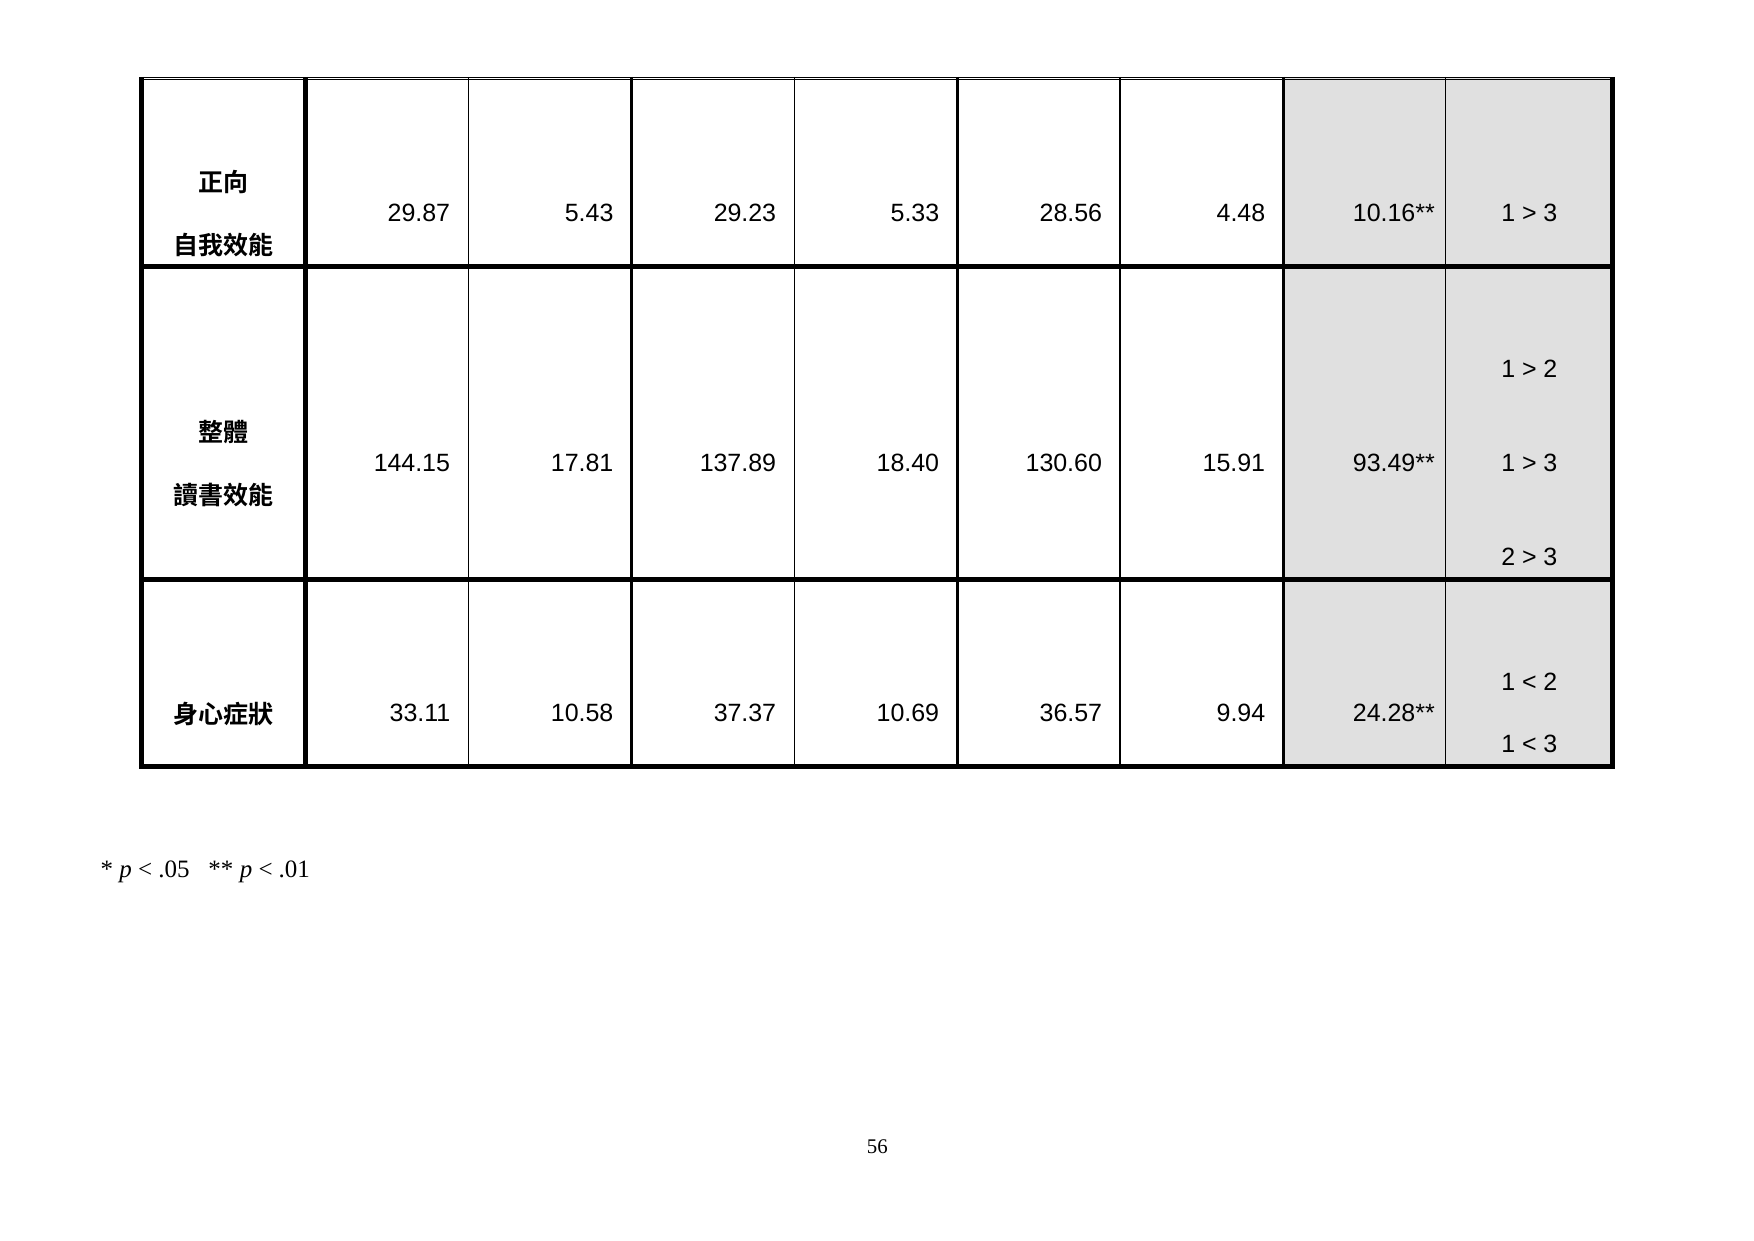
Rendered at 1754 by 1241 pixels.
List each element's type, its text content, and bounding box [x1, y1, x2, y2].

table_cell 4.48 [1121, 80, 1282, 264]
table_cell 36.57 [959, 582, 1119, 764]
table_cell 10.58 [469, 582, 630, 764]
table_cell 5.43 [469, 80, 630, 264]
table_cell 1 < 2 1 < 3 [1446, 582, 1610, 764]
table_cell 1 > 3 [1446, 80, 1610, 264]
table_cell 28.56 [959, 80, 1119, 264]
table_cell 1 > 2 1 > 3 2 > 3 [1446, 269, 1610, 577]
table_cell 身心症狀 [144, 582, 303, 764]
table_cell 37.37 [633, 582, 794, 764]
table_cell 正向 自我效能 [144, 80, 303, 264]
table_cell 29.87 [308, 80, 468, 264]
table_cell 33.11 [308, 582, 468, 764]
text * p < .05 ** p < .01 [100, 827, 1653, 889]
table_cell 144.15 [308, 269, 468, 577]
table_cell 10.69 [795, 582, 956, 764]
table_cell 5.33 [795, 80, 956, 264]
table_cell 17.81 [469, 269, 630, 577]
table_cell 130.60 [959, 269, 1119, 577]
table_cell 137.89 [633, 269, 794, 577]
table_cell 9.94 [1121, 582, 1282, 764]
table_cell 15.91 [1121, 269, 1282, 577]
table_cell 29.23 [633, 80, 794, 264]
table_cell 24.28** [1285, 582, 1445, 764]
table_cell 93.49** [1285, 269, 1445, 577]
table_cell 10.16** [1285, 80, 1445, 264]
table_cell 整體 讀書效能 [144, 269, 303, 577]
table_cell 18.40 [795, 269, 956, 577]
